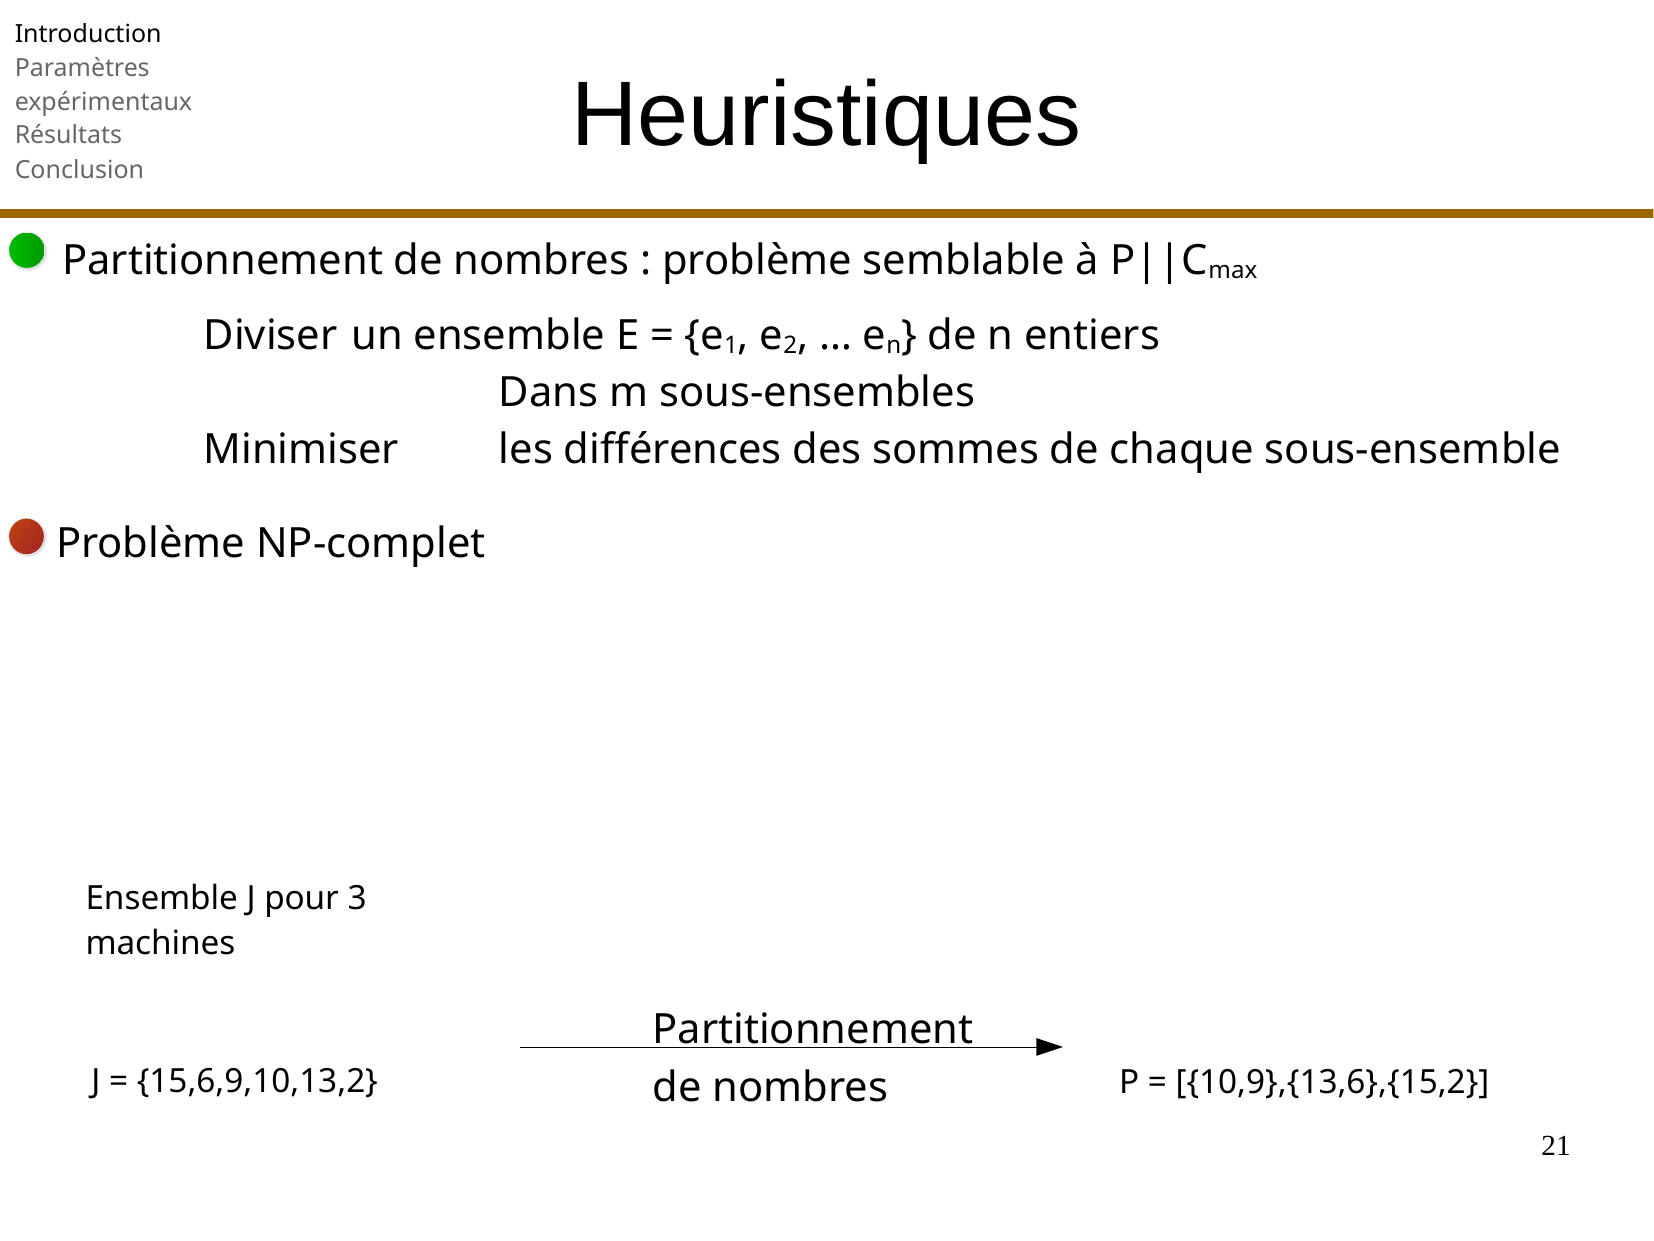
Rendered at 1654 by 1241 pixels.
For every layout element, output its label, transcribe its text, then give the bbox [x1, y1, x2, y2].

text_box Partitionnement de nombres [637, 991, 993, 1103]
title Heuristiques [82, 44, 1571, 184]
text_box P = [{10,9},{13,6},{15,2}] [1104, 1051, 1589, 1105]
text_box Diviser un ensemble E = {e1, e2, … en} de n entiers Dans m sous-ensembles Minimiser les différences des sommes de chaque sous-ensemble [41, 240, 1607, 460]
text_box Introduction Paramètres expérimentaux Résultats Conclusion [0, 7, 349, 137]
picture [6, 516, 49, 559]
picture [6, 230, 47, 272]
text_box Problème NP-complet [41, 505, 615, 569]
text_box J = {15,6,9,10,13,2} [76, 1049, 538, 1103]
text_box Ensemble J pour 3 machines [70, 866, 532, 920]
text_box Partitionnement de nombres : problème semblable à P||Cmax [47, 222, 1630, 299]
